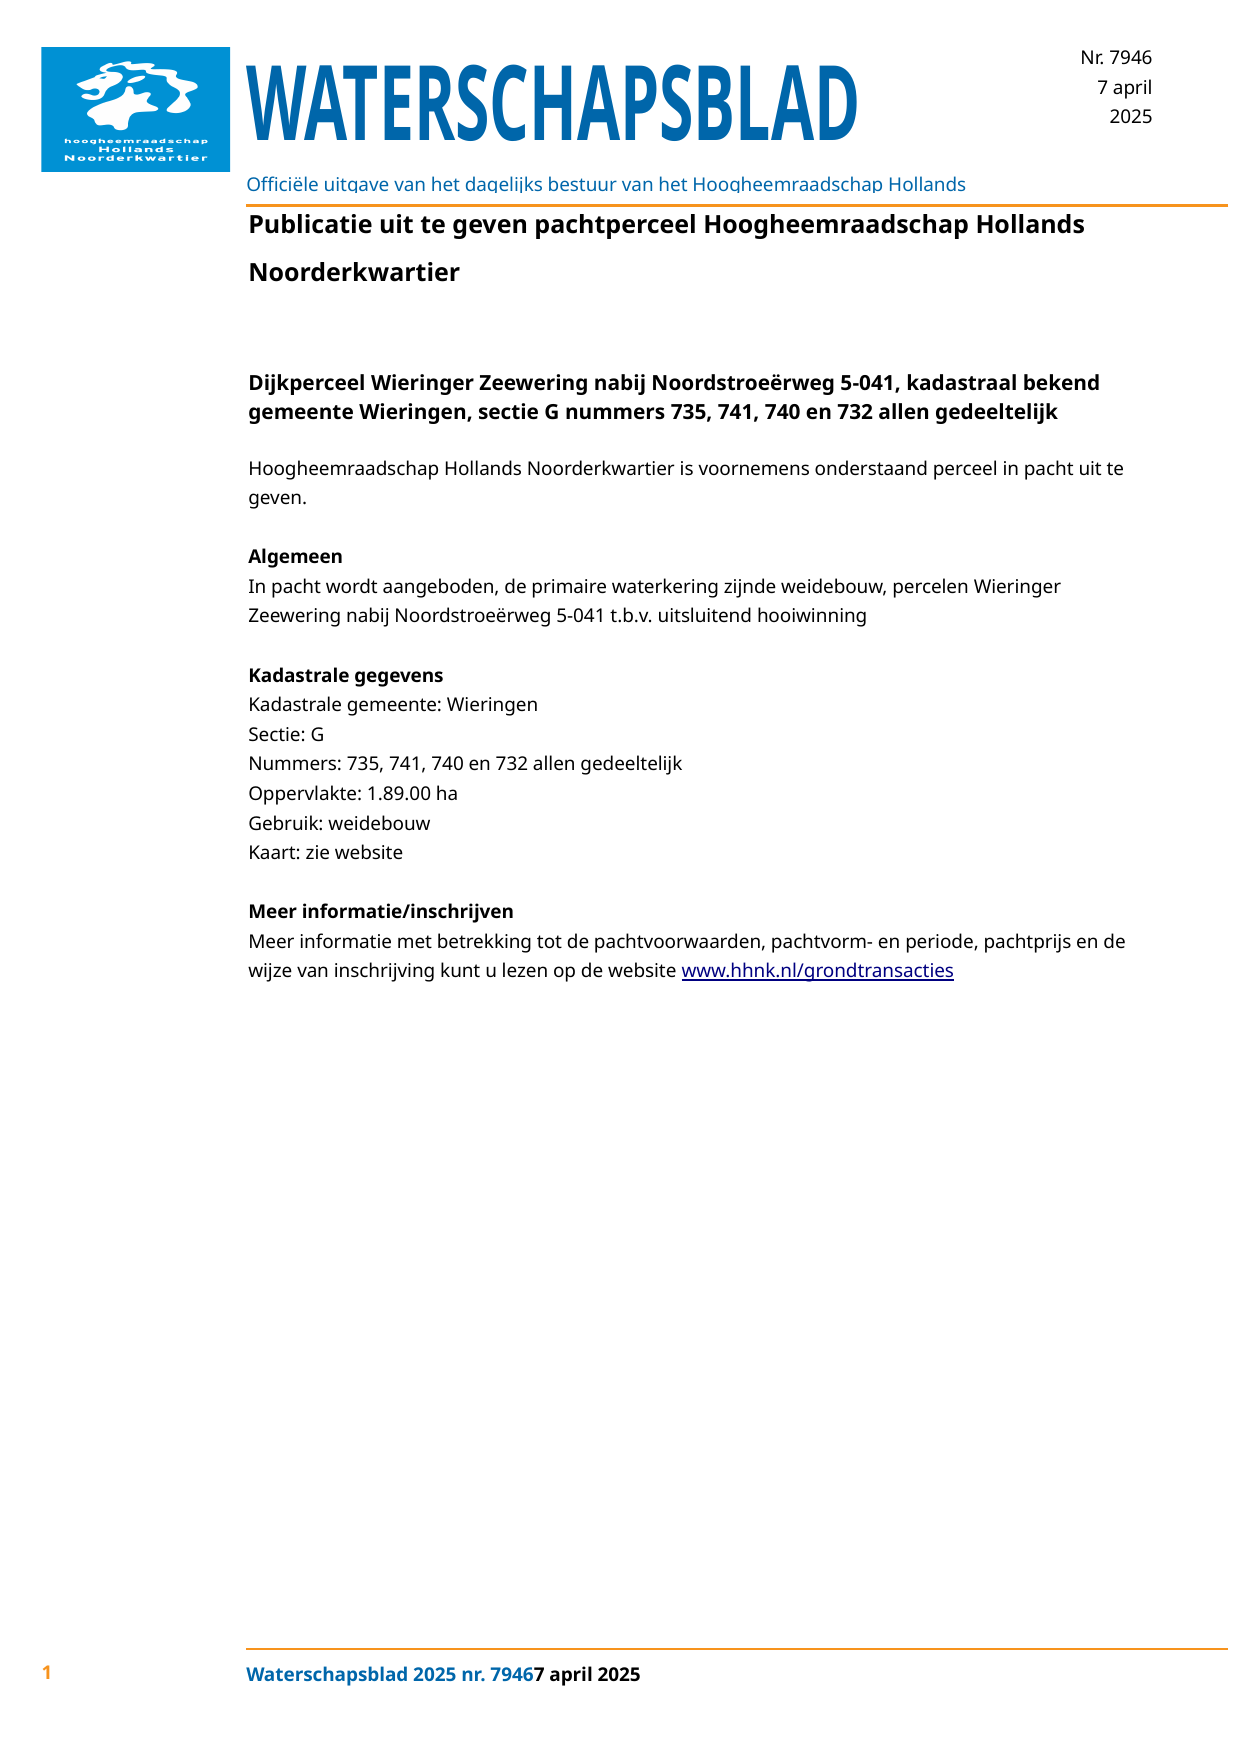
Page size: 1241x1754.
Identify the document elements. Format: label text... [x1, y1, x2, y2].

picture [129, 76, 144, 82]
text Publicatie uit te geven pachtperceel Hoogheemraadschap Hollands Noorderkwartier [248, 207, 1152, 288]
text Sectie: G [248, 721, 1152, 747]
text Kaart: zie website [248, 839, 1152, 865]
text Algemeen [248, 543, 1152, 569]
text Hoogheemraadschap Hollands Noorderkwartier is voornemens onderstaand perceel in pacht uit te geven. [248, 455, 1152, 510]
text Nummers: 735, 741, 740 en 732 allen gedeeltelijk [248, 751, 1152, 776]
text Gebruik: weidebouw [248, 810, 1152, 836]
text In pacht wordt aangeboden, de primaire waterkering zijnde weidebouw, percelen Wieringer Zeewering nabij Noordstroeërweg 5-041 t.b.v. uitsluitend hooiwinning [248, 573, 1152, 628]
text Kadastrale gemeente: Wieringen [248, 691, 1152, 717]
picture [118, 62, 197, 112]
text Oppervlakte: 1.89.00 ha [248, 780, 1152, 806]
text Meer informatie/inschrijven [248, 898, 1152, 924]
text Kadastrale gegevens [248, 662, 1152, 688]
text Meer informatie met betrekking tot de pachtvoorwaarden, pachtvorm- en periode, pachtprijs en de wijze van inschrijving kunt u lezen op de website www.hhnk.nl/grondtransacties [248, 928, 1152, 983]
picture [88, 87, 157, 130]
text Dijkperceel Wieringer Zeewering nabij Noordstroeërweg 5-041, kadastraal bekend gemeente Wieringen, sectie G nummers 735, 741, 740 en 732 allen gedeeltelijk [248, 368, 1152, 425]
picture [78, 64, 122, 99]
